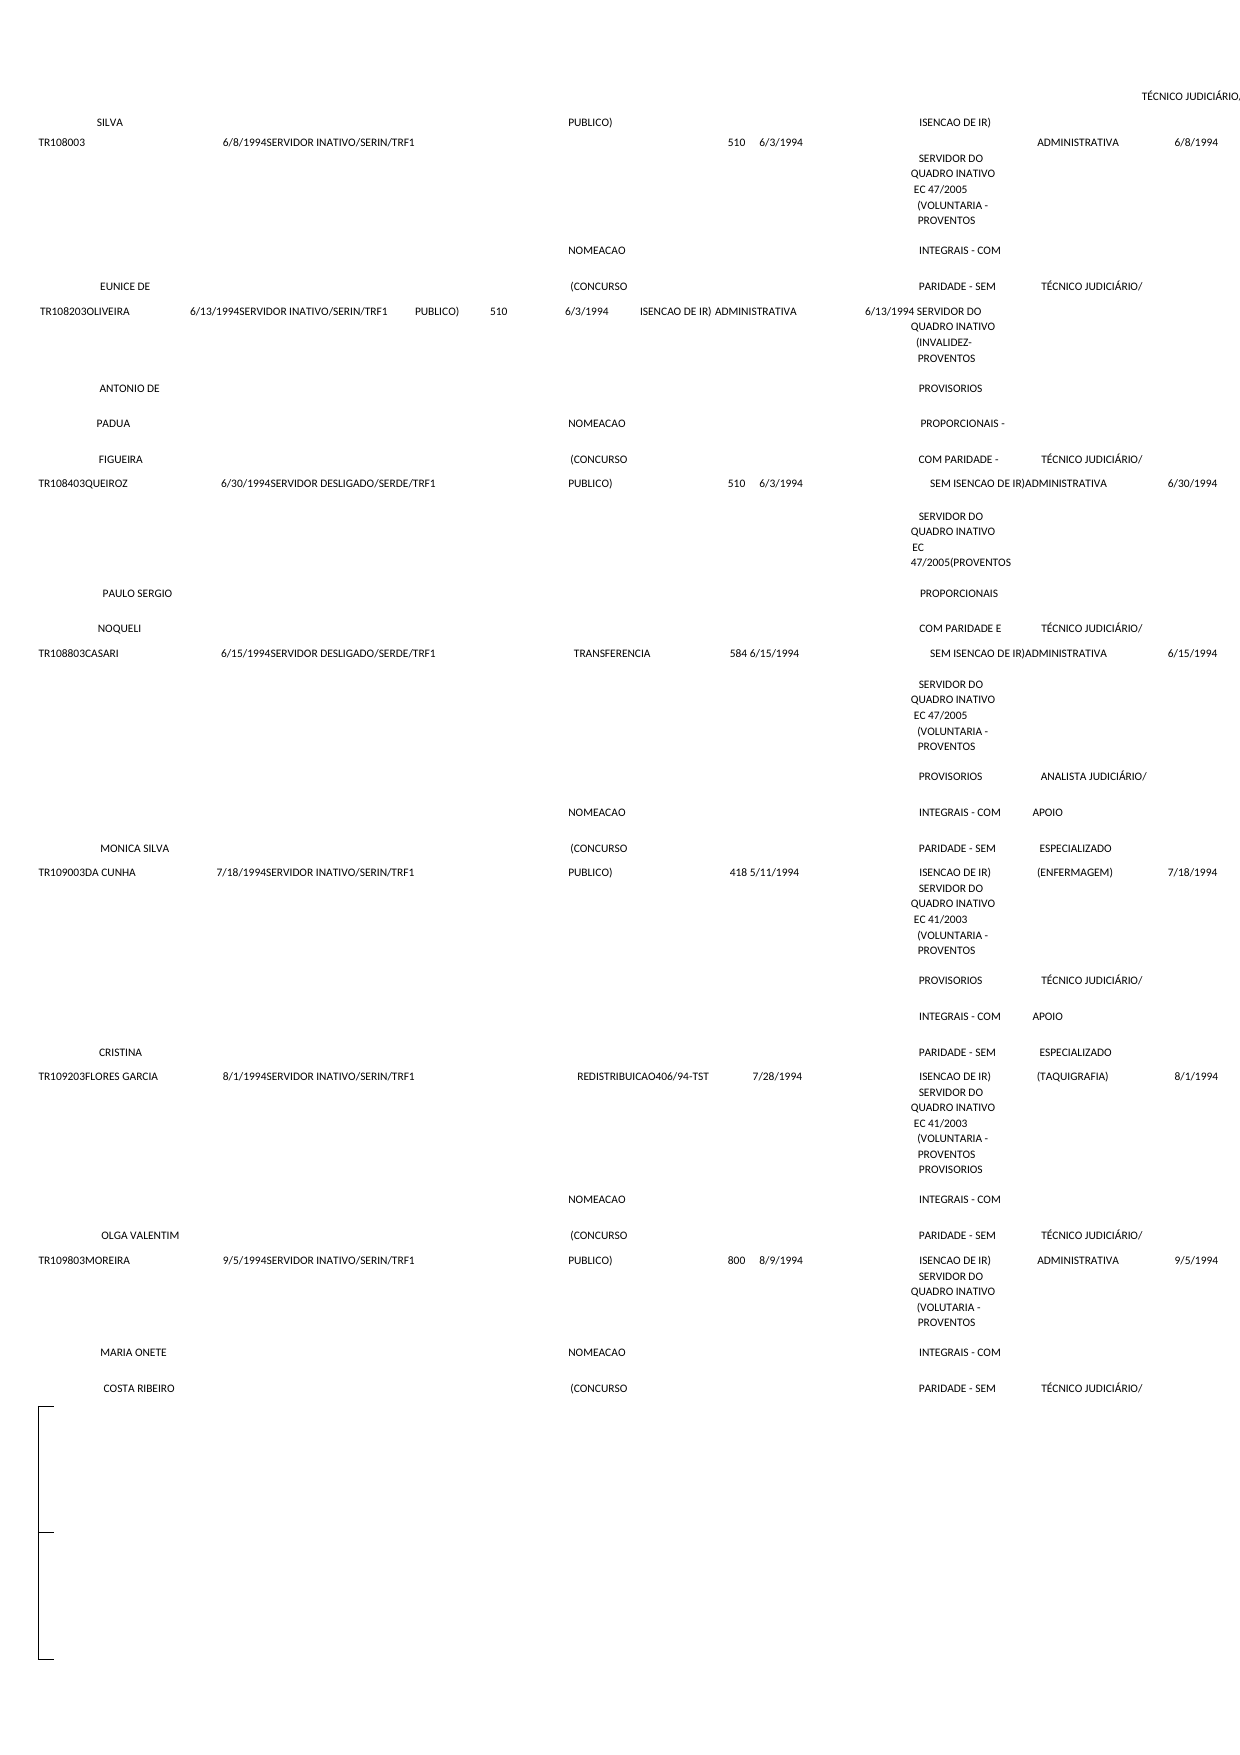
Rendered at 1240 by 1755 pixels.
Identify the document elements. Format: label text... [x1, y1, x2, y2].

text (VOLUTARIA - [748, 1300, 1149, 1314]
text TR108203OLIVEIRA 6/13/1994SERVIDOR INATIVO/SERIN/TRF1 PUBLICO) 510 6/3/1994 ISENCAO DE IR) ADMINISTRATIVA 6/13/1994 SERVIDOR DO [40, 304, 1239, 318]
text SERVIDOR DO [748, 1269, 1154, 1283]
text QUADRO INATIVO [911, 524, 1239, 538]
table_cell [39, 1532, 58, 1659]
text PROVENTOS [748, 213, 1145, 227]
text MONICA SILVA (CONCURSO PARIDADE - SEM ESPECIALIZADO [38, 830, 1239, 858]
text (INVALIDEZ- [748, 335, 1140, 349]
text SERVIDOR DO [748, 881, 1154, 895]
text QUADRO INATIVO [911, 897, 1239, 911]
text NOMEACAO INTEGRAIS - COM [38, 1182, 1239, 1210]
text NOMEACAO INTEGRAIS - COM APOIO [38, 794, 1239, 822]
text TR109003DA CUNHA 7/18/1994SERVIDOR INATIVO/SERIN/TRF1 PUBLICO) 418 5/11/1994 ISENCAO DE IR) (ENFERMAGEM) 7/18/1994 [38, 865, 1239, 879]
text SERVIDOR DO [748, 509, 1154, 523]
text PROVENTOS [748, 1147, 1145, 1161]
text (VOLUNTARIA - [748, 198, 1158, 212]
table_header [39, 1406, 58, 1532]
subtitle TÉCNICO JUDICIÁRIO/ [40, 89, 1240, 103]
text OLGA VALENTIM (CONCURSO PARIDADE - SEM TÉCNICO JUDICIÁRIO/ [38, 1217, 1239, 1245]
text TR109803MOREIRA 9/5/1994SERVIDOR INATIVO/SERIN/TRF1 PUBLICO) 800 8/9/1994 ISENCAO DE IR) ADMINISTRATIVA 9/5/1994 [38, 1253, 1239, 1267]
text TR109203FLORES GARCIA 8/1/1994SERVIDOR INATIVO/SERIN/TRF1 REDISTRIBUICAO406/94-TST 7/28/1994 ISENCAO DE IR) (TAQUIGRAFIA) 8/1/1994 [38, 1069, 1239, 1083]
text INTEGRAIS - COM APOIO [38, 998, 1239, 1026]
text EC 47/2005 [748, 709, 1133, 723]
text PAULO SERGIO PROPORCIONAIS [38, 575, 1239, 603]
text SILVA PUBLICO) ISENCAO DE IR) [38, 104, 1239, 132]
text QUADRO INATIVO [911, 319, 1239, 333]
text FIGUEIRA (CONCURSO COM PARIDADE - TÉCNICO JUDICIÁRIO/ [38, 441, 1239, 469]
text CRISTINA PARIDADE - SEM ESPECIALIZADO [38, 1034, 1239, 1062]
text SERVIDOR DO [748, 677, 1154, 691]
text PROVENTOS [748, 943, 1145, 957]
text EC 47/2005 [748, 183, 1133, 197]
text EC 41/2003 [748, 912, 1133, 926]
text TR108403QUEIROZ 6/30/1994SERVIDOR DESLIGADO/SERDE/TRF1 PUBLICO) 510 6/3/1994 SEM ISENCAO DE IR)ADMINISTRATIVA 6/30/1994 [38, 477, 1239, 491]
text (VOLUNTARIA - [748, 1132, 1158, 1146]
text SERVIDOR DO [748, 151, 1154, 165]
text PROVISORIOS [748, 1163, 1154, 1177]
text ANTONIO DE PROVISORIOS [38, 370, 1239, 398]
text EUNICE DE (CONCURSO PARIDADE - SEM TÉCNICO JUDICIÁRIO/ [38, 268, 1239, 296]
text EC [748, 540, 1088, 554]
text MARIA ONETE NOMEACAO INTEGRAIS - COM [38, 1334, 1239, 1362]
text PROVISORIOS ANALISTA JUDICIÁRIO/ [38, 758, 1239, 787]
text QUADRO INATIVO [911, 1284, 1239, 1298]
text TR108803CASARI 6/15/1994SERVIDOR DESLIGADO/SERDE/TRF1 TRANSFERENCIA 584 6/15/1994 SEM ISENCAO DE IR)ADMINISTRATIVA 6/15/1994 [38, 646, 1239, 660]
text SERVIDOR DO [748, 1085, 1154, 1099]
text 47/2005(PROVENTOS [911, 556, 1239, 569]
text COSTA RIBEIRO (CONCURSO PARIDADE - SEM TÉCNICO JUDICIÁRIO/ [38, 1370, 1239, 1398]
text PROVENTOS [748, 351, 1145, 365]
text PROVENTOS [748, 739, 1145, 753]
text EC 41/2003 [748, 1116, 1133, 1130]
text NOMEACAO INTEGRAIS - COM [38, 232, 1239, 261]
text TR108003 6/8/1994SERVIDOR INATIVO/SERIN/TRF1 510 6/3/1994 ADMINISTRATIVA 6/8/1994 [38, 136, 1239, 149]
text (VOLUNTARIA - [748, 724, 1158, 738]
text QUADRO INATIVO [911, 1101, 1239, 1114]
text (VOLUNTARIA - [748, 928, 1158, 942]
text PROVISORIOS TÉCNICO JUDICIÁRIO/ [38, 962, 1239, 990]
text PADUA NOMEACAO PROPORCIONAIS - [38, 406, 1239, 433]
text QUADRO INATIVO [911, 693, 1239, 707]
text PROVENTOS [748, 1315, 1145, 1329]
text NOQUELI COM PARIDADE E TÉCNICO JUDICIÁRIO/ [38, 610, 1239, 638]
text QUADRO INATIVO [911, 167, 1239, 181]
